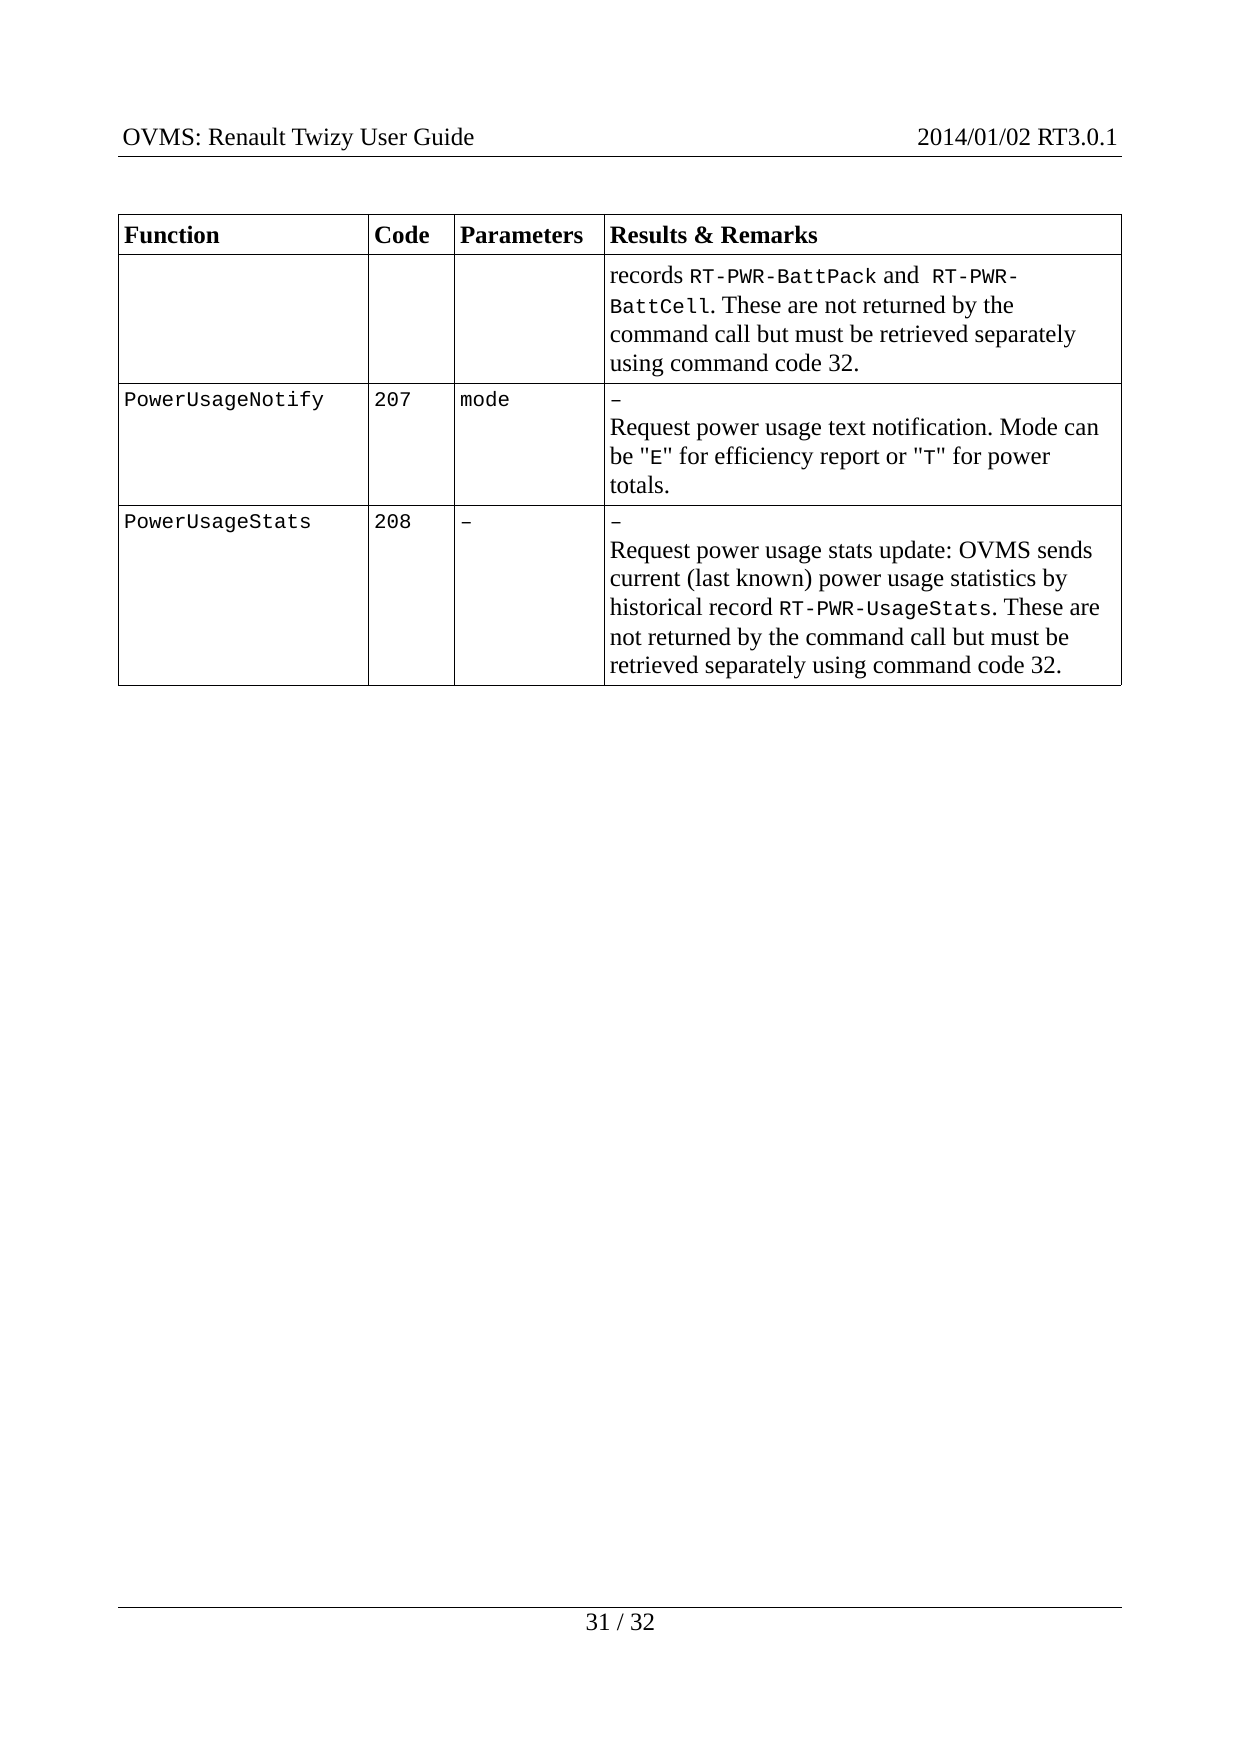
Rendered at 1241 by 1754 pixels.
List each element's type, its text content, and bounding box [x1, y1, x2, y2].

table_header Parameters [455, 215, 604, 254]
table_cell [369, 255, 454, 383]
table_cell – Request power usage text notification. Mode can be "E" for efficiency report or "T" for power totals. [605, 384, 1121, 505]
table_cell PowerUsageNotify [119, 384, 368, 505]
table_cell [455, 255, 604, 383]
table_cell 207 [369, 384, 454, 505]
table_header Function [119, 215, 368, 254]
table_cell [119, 255, 368, 383]
table_header Results & Remarks [605, 215, 1121, 254]
table_cell mode [455, 384, 604, 505]
table_cell – Request power usage stats update: OVMS sends current (last known) power usage statistics by historical record RT-PWR-UsageStats. These are not returned by the command call but must be retrieved separately using command code 32. [605, 506, 1121, 685]
table_cell records RT-PWR-BattPack and RT-PWR-BattCell. These are not returned by the command call but must be retrieved separately using command code 32. [605, 255, 1121, 383]
table_cell – [455, 506, 604, 685]
table_header Code [369, 215, 454, 254]
table_cell PowerUsageStats [119, 506, 368, 685]
table_cell 208 [369, 506, 454, 685]
